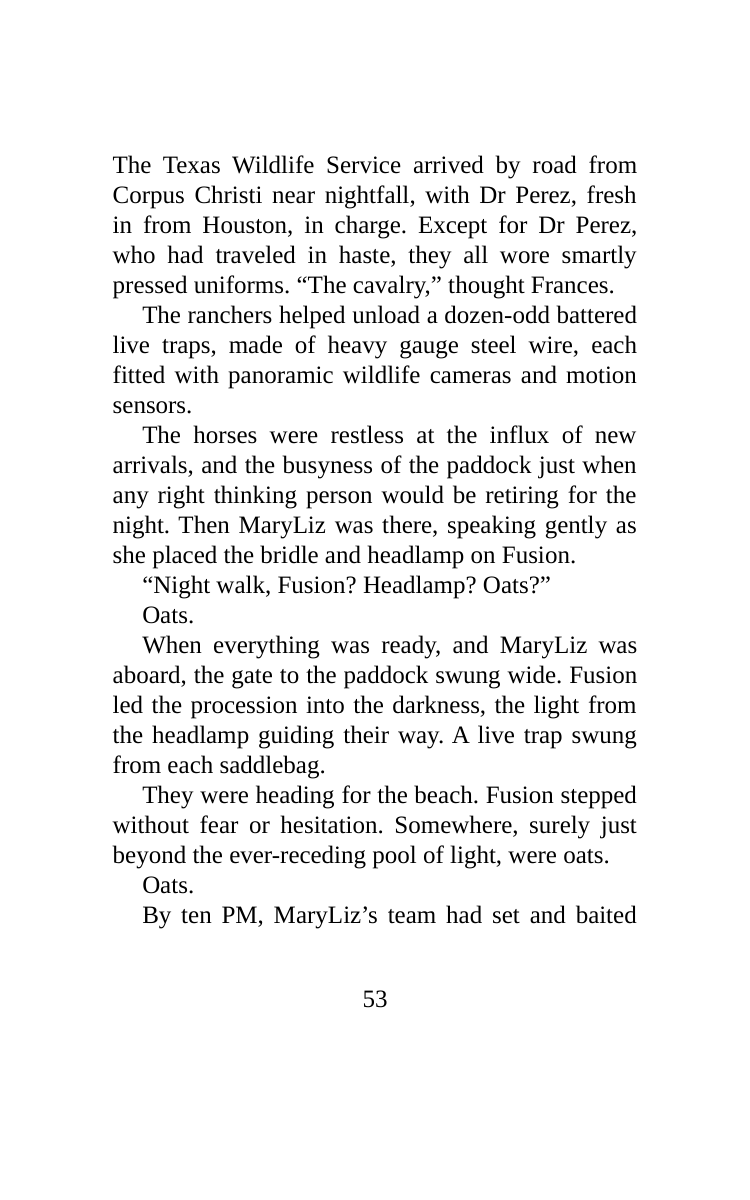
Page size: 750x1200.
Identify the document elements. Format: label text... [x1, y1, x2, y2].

text Oats. [112, 870, 637, 900]
text The ranchers helped unload a dozen-odd battered live traps, made of heavy gauge steel wire, each fitted with panoramic wildlife cameras and motion sensors. [112, 300, 637, 420]
text When everything was ready, and MaryLiz was aboard, the gate to the paddock swung wide. Fusion led the procession into the darkness, the light from the headlamp guiding their way. A live trap swung from each saddlebag. [112, 630, 637, 780]
text Oats. [112, 600, 637, 630]
text They were heading for the beach. Fusion stepped without fear or hesitation. Somewhere, surely just beyond the ever-receding pool of light, were oats. [112, 780, 637, 870]
text The Texas Wildlife Service arrived by road from Corpus Christi near nightfall, with Dr Perez, fresh in from Houston, in charge. Except for Dr Perez, who had traveled in haste, they all wore smartly pressed uniforms. “The cavalry,” thought Frances. [112, 150, 637, 300]
text “Night walk, Fusion? Headlamp? Oats?” [112, 570, 637, 600]
text By ten PM, MaryLiz’s team had set and baited [112, 900, 637, 930]
text The horses were restless at the influx of new arrivals, and the busyness of the paddock just when any right thinking person would be retiring for the night. Then MaryLiz was there, speaking gently as she placed the bridle and headlamp on Fusion. [112, 420, 637, 570]
